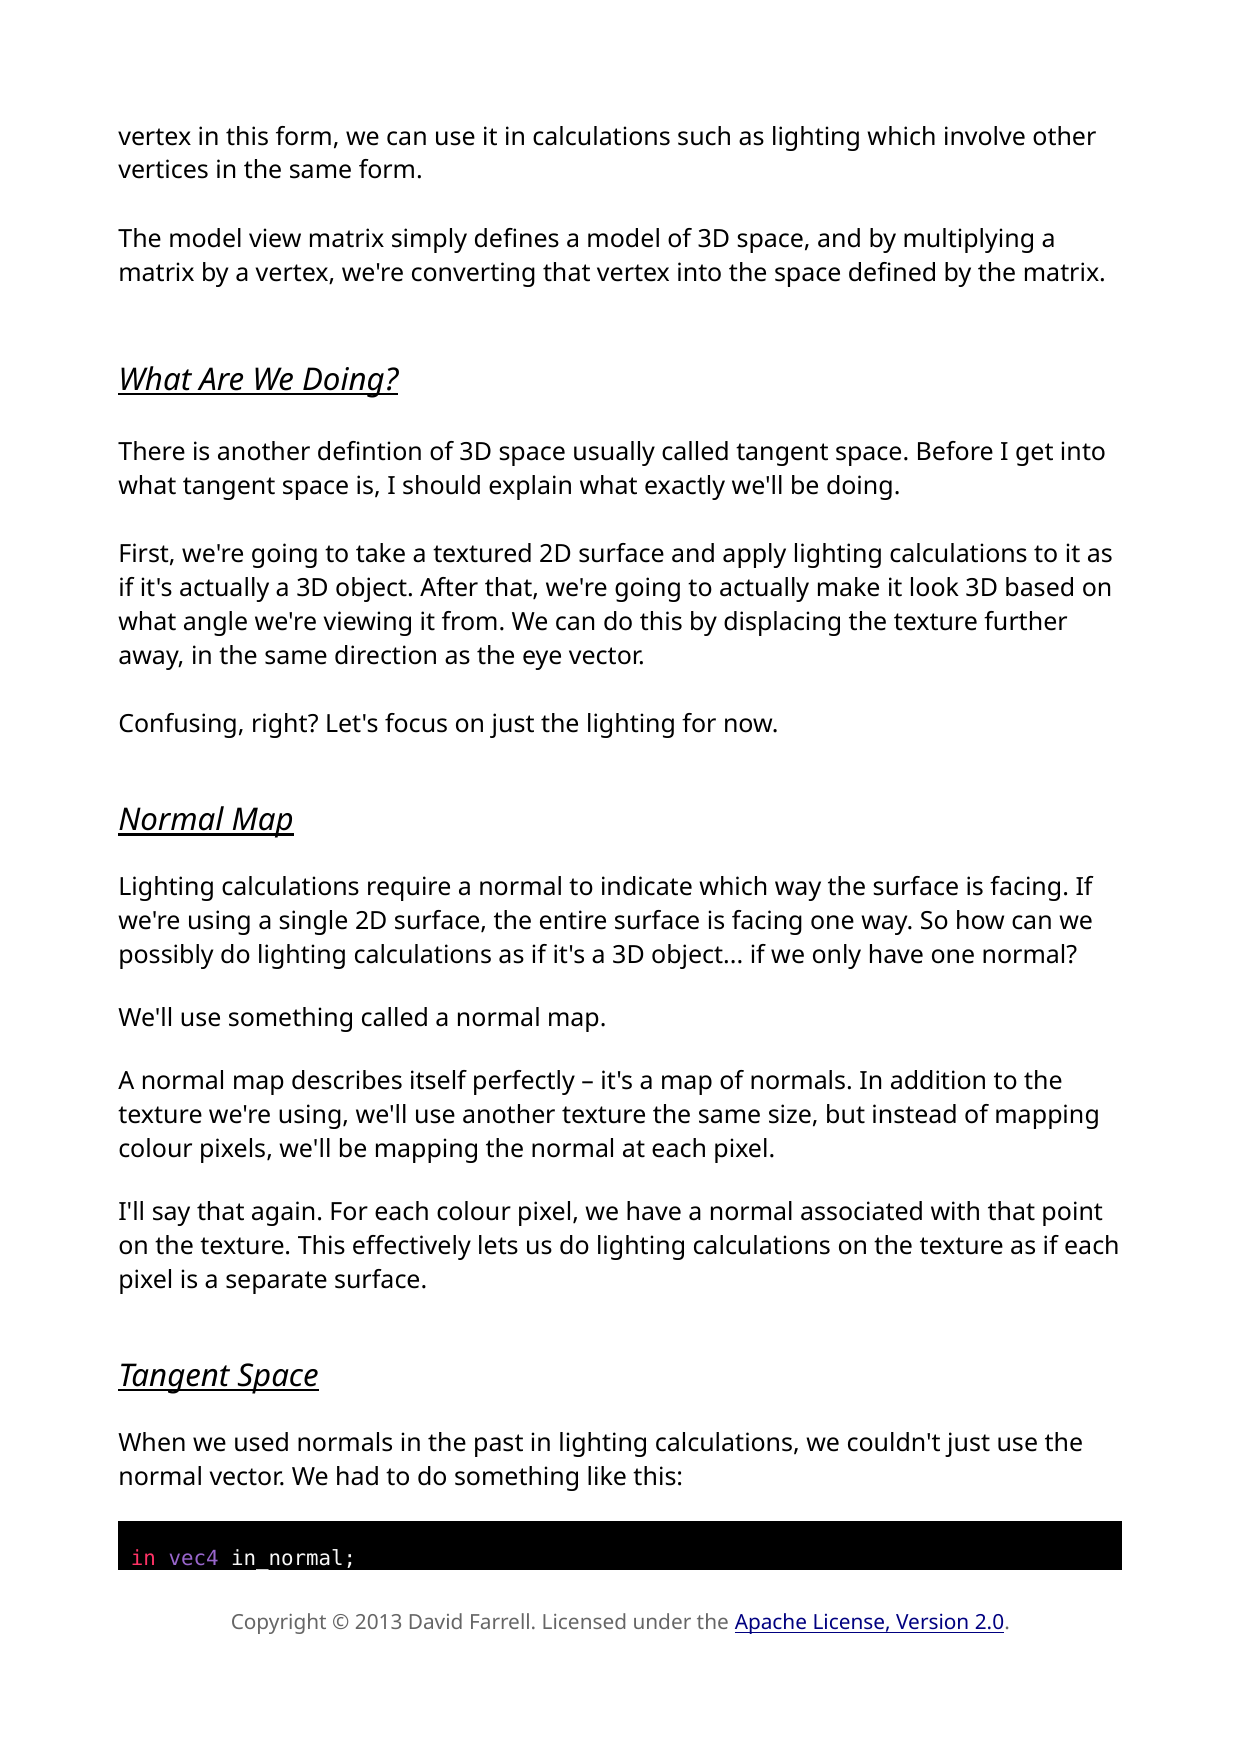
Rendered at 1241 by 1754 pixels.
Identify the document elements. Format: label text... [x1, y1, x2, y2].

text There is another defintion of 3D space usually called tangent space. Before I get into what tangent space is, I should explain what exactly we'll be doing. [118, 433, 1122, 501]
text I'll say that again. For each colour pixel, we have a normal associated with that point on the texture. This effectively lets us do lighting calculations on the texture as if each pixel is a separate surface. [118, 1193, 1122, 1296]
text Normal Map [118, 797, 1122, 840]
text vertex in this form, we can use it in calculations such as lighting which involve other vertices in the same form. [118, 118, 1122, 186]
text Confusing, right? Let's focus on just the lighting for now. [118, 706, 1122, 740]
text First, we're going to take a textured 2D surface and apply lighting calculations to it as if it's actually a 3D object. After that, we're going to actually make it look 3D based on what angle we're viewing it from. We can do this by displacing the texture further away, in the same direction as the eye vector. [118, 535, 1122, 672]
text The model view matrix simply defines a model of 3D space, and by multiplying a matrix by a vertex, we're converting that vertex into the space defined by the matrix. [118, 220, 1122, 288]
text A normal map describes itself perfectly – it's a map of normals. In addition to the texture we're using, we'll use another texture the same size, but instead of mapping colour pixels, we'll be mapping the normal at each pixel. [118, 1062, 1122, 1164]
text Lighting calculations require a normal to indicate which way the surface is facing. If we're using a single 2D surface, the entire surface is facing one way. So how can we possibly do lighting calculations as if it's a 3D object... if we only have one normal? [118, 869, 1122, 971]
text What Are We Doing? [118, 357, 1122, 399]
text Tangent Space [118, 1353, 1122, 1396]
text When we used normals in the past in lighting calculations, we couldn't just use the normal vector. We had to do something like this: [118, 1424, 1122, 1492]
text in vec4 in_normal; [118, 1546, 1122, 1570]
text We'll use something called a normal map. [118, 999, 1122, 1034]
